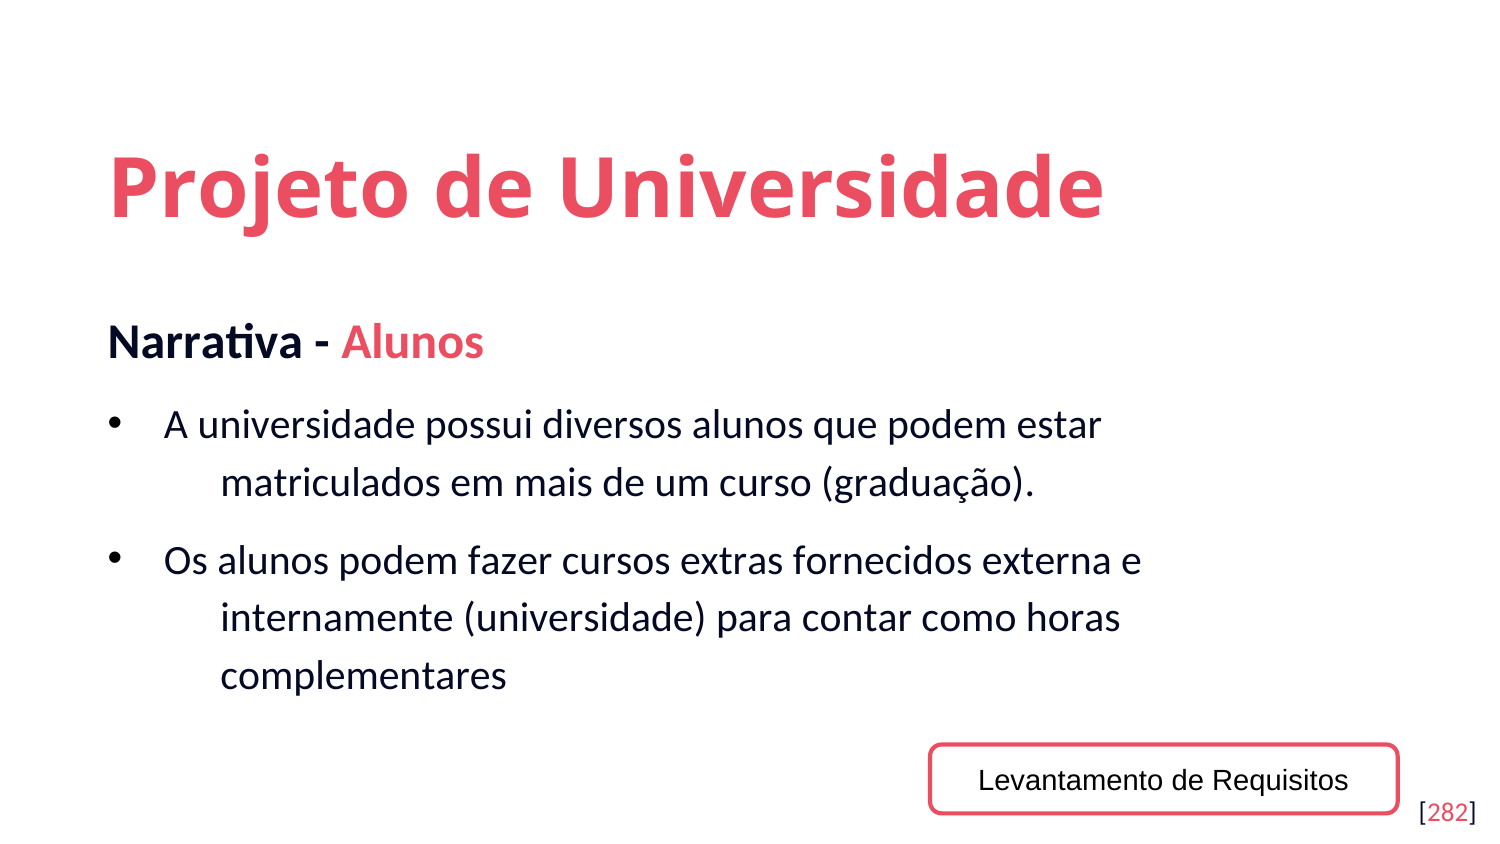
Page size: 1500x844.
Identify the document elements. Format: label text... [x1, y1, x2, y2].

text_box Levantamento de Requisitos [930, 744, 1398, 814]
text_box Projeto de Universidade [92, 104, 1408, 243]
text_box Narrativa - Alunos A universidade possui diversos alunos que podem estar matriculados em mais de um curso (graduação). Os alunos podem fazer cursos extras fornecidos externa e internamente (universidade) para contar como horas complementares [92, 242, 1340, 755]
slide_number [282] [1403, 779, 1494, 844]
